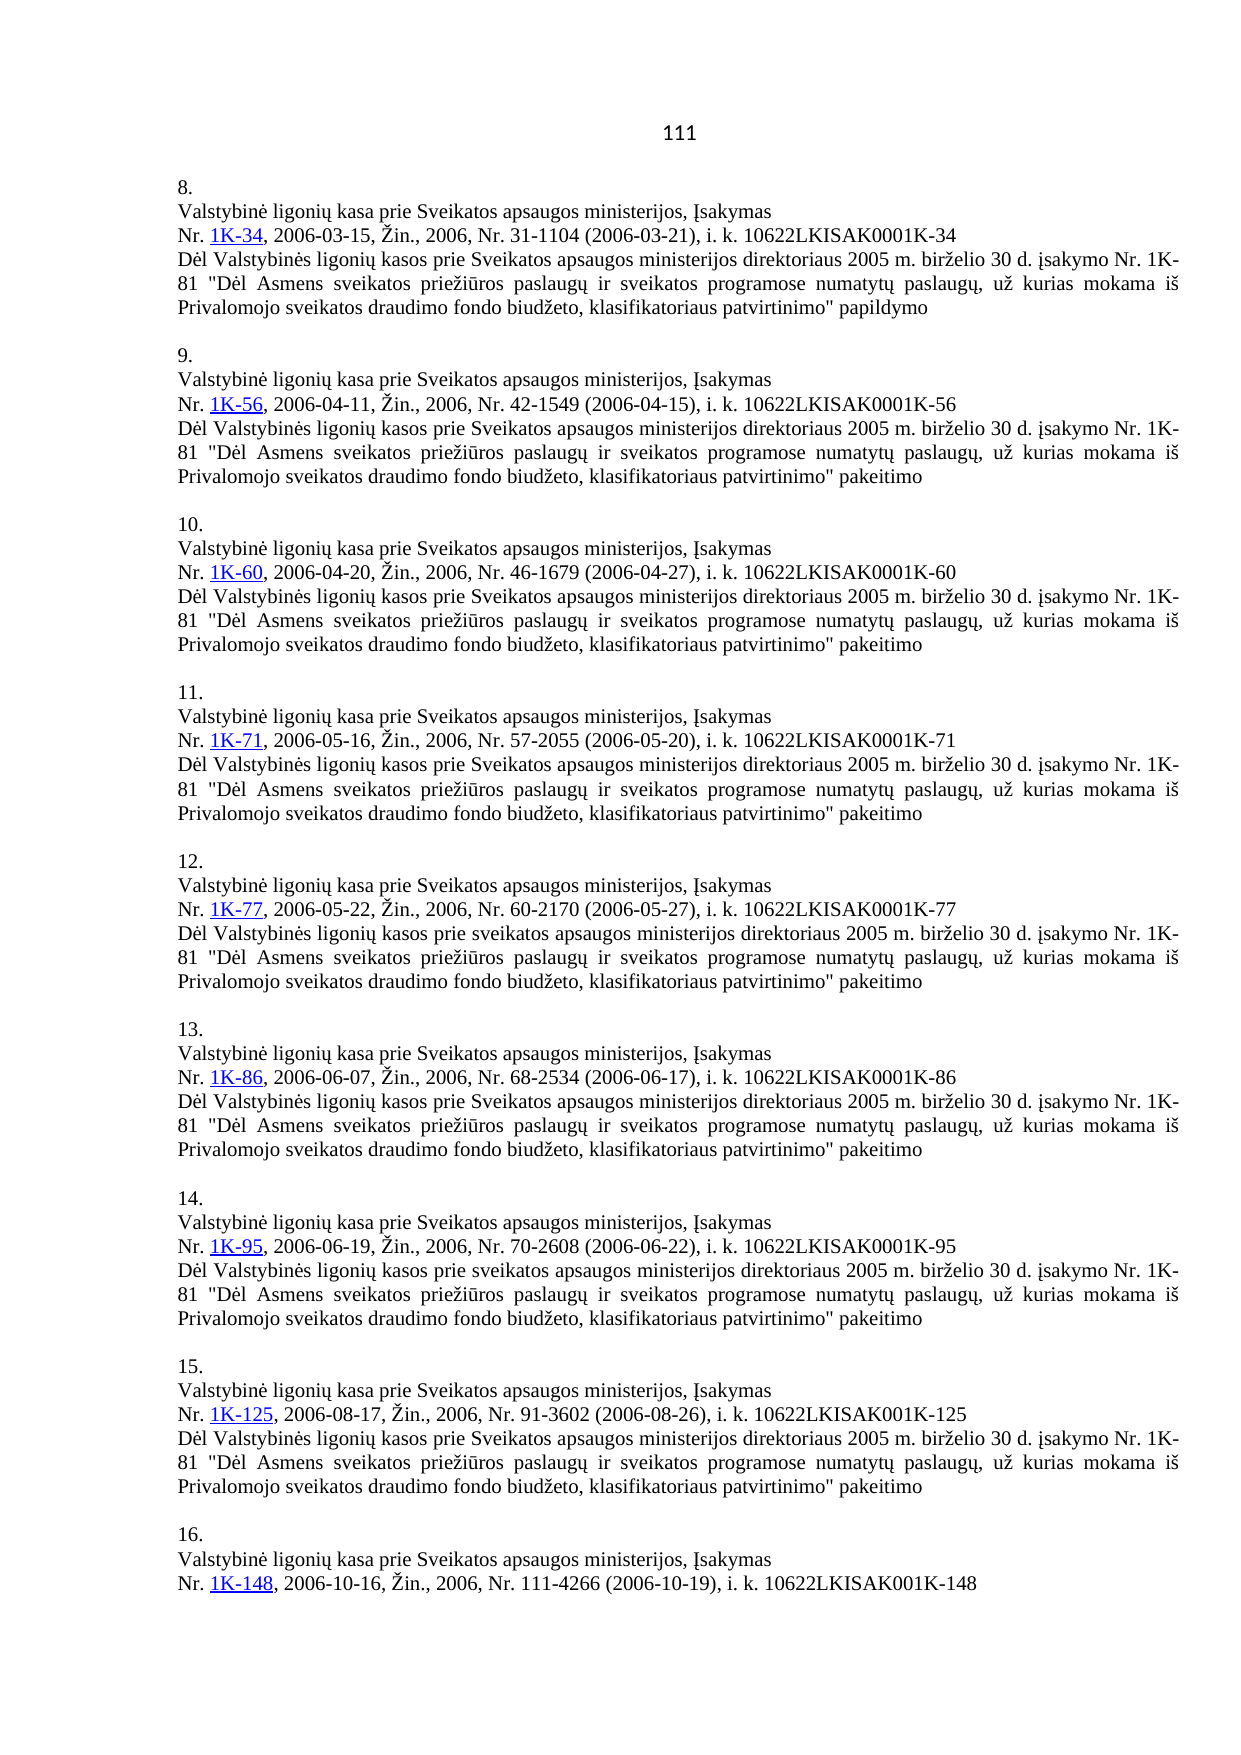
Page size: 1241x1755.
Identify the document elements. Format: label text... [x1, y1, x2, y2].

text Nr. 1K-34, 2006-03-15, Žin., 2006, Nr. 31-1104 (2006-03-21), i. k. 10622LKISAK0001K-34 [177, 223, 1181, 247]
text Valstybinė ligonių kasa prie Sveikatos apsaugos ministerijos, Įsakymas [177, 1209, 1181, 1234]
text 9. [177, 343, 1181, 367]
text Valstybinė ligonių kasa prie Sveikatos apsaugos ministerijos, Įsakymas [177, 536, 1181, 560]
text Dėl Valstybinės ligonių kasos prie sveikatos apsaugos ministerijos direktoriaus 2005 m. birželio 30 d. įsakymo Nr. 1K-81 "Dėl Asmens sveikatos priežiūros paslaugų ir sveikatos programose numatytų paslaugų, už kurias mokama iš Privalomojo sveikatos draudimo fondo biudžeto, klasifikatoriaus patvirtinimo" pakeitimo [177, 1258, 1181, 1330]
text 16. [177, 1522, 1181, 1546]
text Nr. 1K-86, 2006-06-07, Žin., 2006, Nr. 68-2534 (2006-06-17), i. k. 10622LKISAK0001K-86 [177, 1065, 1181, 1089]
text 11. [177, 680, 1181, 704]
text 13. [177, 1017, 1181, 1041]
text Dėl Valstybinės ligonių kasos prie Sveikatos apsaugos ministerijos direktoriaus 2005 m. birželio 30 d. įsakymo Nr. 1K-81 "Dėl Asmens sveikatos priežiūros paslaugų ir sveikatos programose numatytų paslaugų, už kurias mokama iš Privalomojo sveikatos draudimo fondo biudžeto, klasifikatoriaus patvirtinimo" pakeitimo [177, 416, 1181, 488]
text 10. [177, 512, 1181, 536]
text Nr. 1K-60, 2006-04-20, Žin., 2006, Nr. 46-1679 (2006-04-27), i. k. 10622LKISAK0001K-60 [177, 560, 1181, 584]
text Valstybinė ligonių kasa prie Sveikatos apsaugos ministerijos, Įsakymas [177, 199, 1181, 223]
text Dėl Valstybinės ligonių kasos prie Sveikatos apsaugos ministerijos direktoriaus 2005 m. birželio 30 d. įsakymo Nr. 1K-81 "Dėl Asmens sveikatos priežiūros paslaugų ir sveikatos programose numatytų paslaugų, už kurias mokama iš Privalomojo sveikatos draudimo fondo biudžeto, klasifikatoriaus patvirtinimo" pakeitimo [177, 752, 1181, 824]
text 14. [177, 1186, 1181, 1209]
text Dėl Valstybinės ligonių kasos prie Sveikatos apsaugos ministerijos direktoriaus 2005 m. birželio 30 d. įsakymo Nr. 1K-81 "Dėl Asmens sveikatos priežiūros paslaugų ir sveikatos programose numatytų paslaugų, už kurias mokama iš Privalomojo sveikatos draudimo fondo biudžeto, klasifikatoriaus patvirtinimo" pakeitimo [177, 584, 1181, 656]
text Nr. 1K-95, 2006-06-19, Žin., 2006, Nr. 70-2608 (2006-06-22), i. k. 10622LKISAK0001K-95 [177, 1234, 1181, 1258]
text Nr. 1K-148, 2006-10-16, Žin., 2006, Nr. 111-4266 (2006-10-19), i. k. 10622LKISAK001K-148 [177, 1571, 1181, 1594]
text Nr. 1K-77, 2006-05-22, Žin., 2006, Nr. 60-2170 (2006-05-27), i. k. 10622LKISAK0001K-77 [177, 897, 1181, 921]
text Valstybinė ligonių kasa prie Sveikatos apsaugos ministerijos, Įsakymas [177, 704, 1181, 728]
text Dėl Valstybinės ligonių kasos prie sveikatos apsaugos ministerijos direktoriaus 2005 m. birželio 30 d. įsakymo Nr. 1K-81 "Dėl Asmens sveikatos priežiūros paslaugų ir sveikatos programose numatytų paslaugų, už kurias mokama iš Privalomojo sveikatos draudimo fondo biudžeto, klasifikatoriaus patvirtinimo" pakeitimo [177, 921, 1181, 993]
text Nr. 1K-56, 2006-04-11, Žin., 2006, Nr. 42-1549 (2006-04-15), i. k. 10622LKISAK0001K-56 [177, 391, 1181, 416]
text Dėl Valstybinės ligonių kasos prie Sveikatos apsaugos ministerijos direktoriaus 2005 m. birželio 30 d. įsakymo Nr. 1K-81 "Dėl Asmens sveikatos priežiūros paslaugų ir sveikatos programose numatytų paslaugų, už kurias mokama iš Privalomojo sveikatos draudimo fondo biudžeto, klasifikatoriaus patvirtinimo" pakeitimo [177, 1089, 1181, 1161]
text Valstybinė ligonių kasa prie Sveikatos apsaugos ministerijos, Įsakymas [177, 367, 1181, 391]
text Valstybinė ligonių kasa prie Sveikatos apsaugos ministerijos, Įsakymas [177, 1546, 1181, 1571]
text Nr. 1K-125, 2006-08-17, Žin., 2006, Nr. 91-3602 (2006-08-26), i. k. 10622LKISAK001K-125 [177, 1402, 1181, 1426]
text Valstybinė ligonių kasa prie Sveikatos apsaugos ministerijos, Įsakymas [177, 873, 1181, 897]
text Dėl Valstybinės ligonių kasos prie Sveikatos apsaugos ministerijos direktoriaus 2005 m. birželio 30 d. įsakymo Nr. 1K-81 "Dėl Asmens sveikatos priežiūros paslaugų ir sveikatos programose numatytų paslaugų, už kurias mokama iš Privalomojo sveikatos draudimo fondo biudžeto, klasifikatoriaus patvirtinimo" papildymo [177, 247, 1181, 319]
text 15. [177, 1354, 1181, 1378]
text 8. [177, 175, 1181, 199]
text Valstybinė ligonių kasa prie Sveikatos apsaugos ministerijos, Įsakymas [177, 1378, 1181, 1402]
text Nr. 1K-71, 2006-05-16, Žin., 2006, Nr. 57-2055 (2006-05-20), i. k. 10622LKISAK0001K-71 [177, 728, 1181, 752]
text 12. [177, 849, 1181, 873]
text Valstybinė ligonių kasa prie Sveikatos apsaugos ministerijos, Įsakymas [177, 1041, 1181, 1065]
text Dėl Valstybinės ligonių kasos prie Sveikatos apsaugos ministerijos direktoriaus 2005 m. birželio 30 d. įsakymo Nr. 1K-81 "Dėl Asmens sveikatos priežiūros paslaugų ir sveikatos programose numatytų paslaugų, už kurias mokama iš Privalomojo sveikatos draudimo fondo biudžeto, klasifikatoriaus patvirtinimo" pakeitimo [177, 1426, 1181, 1498]
